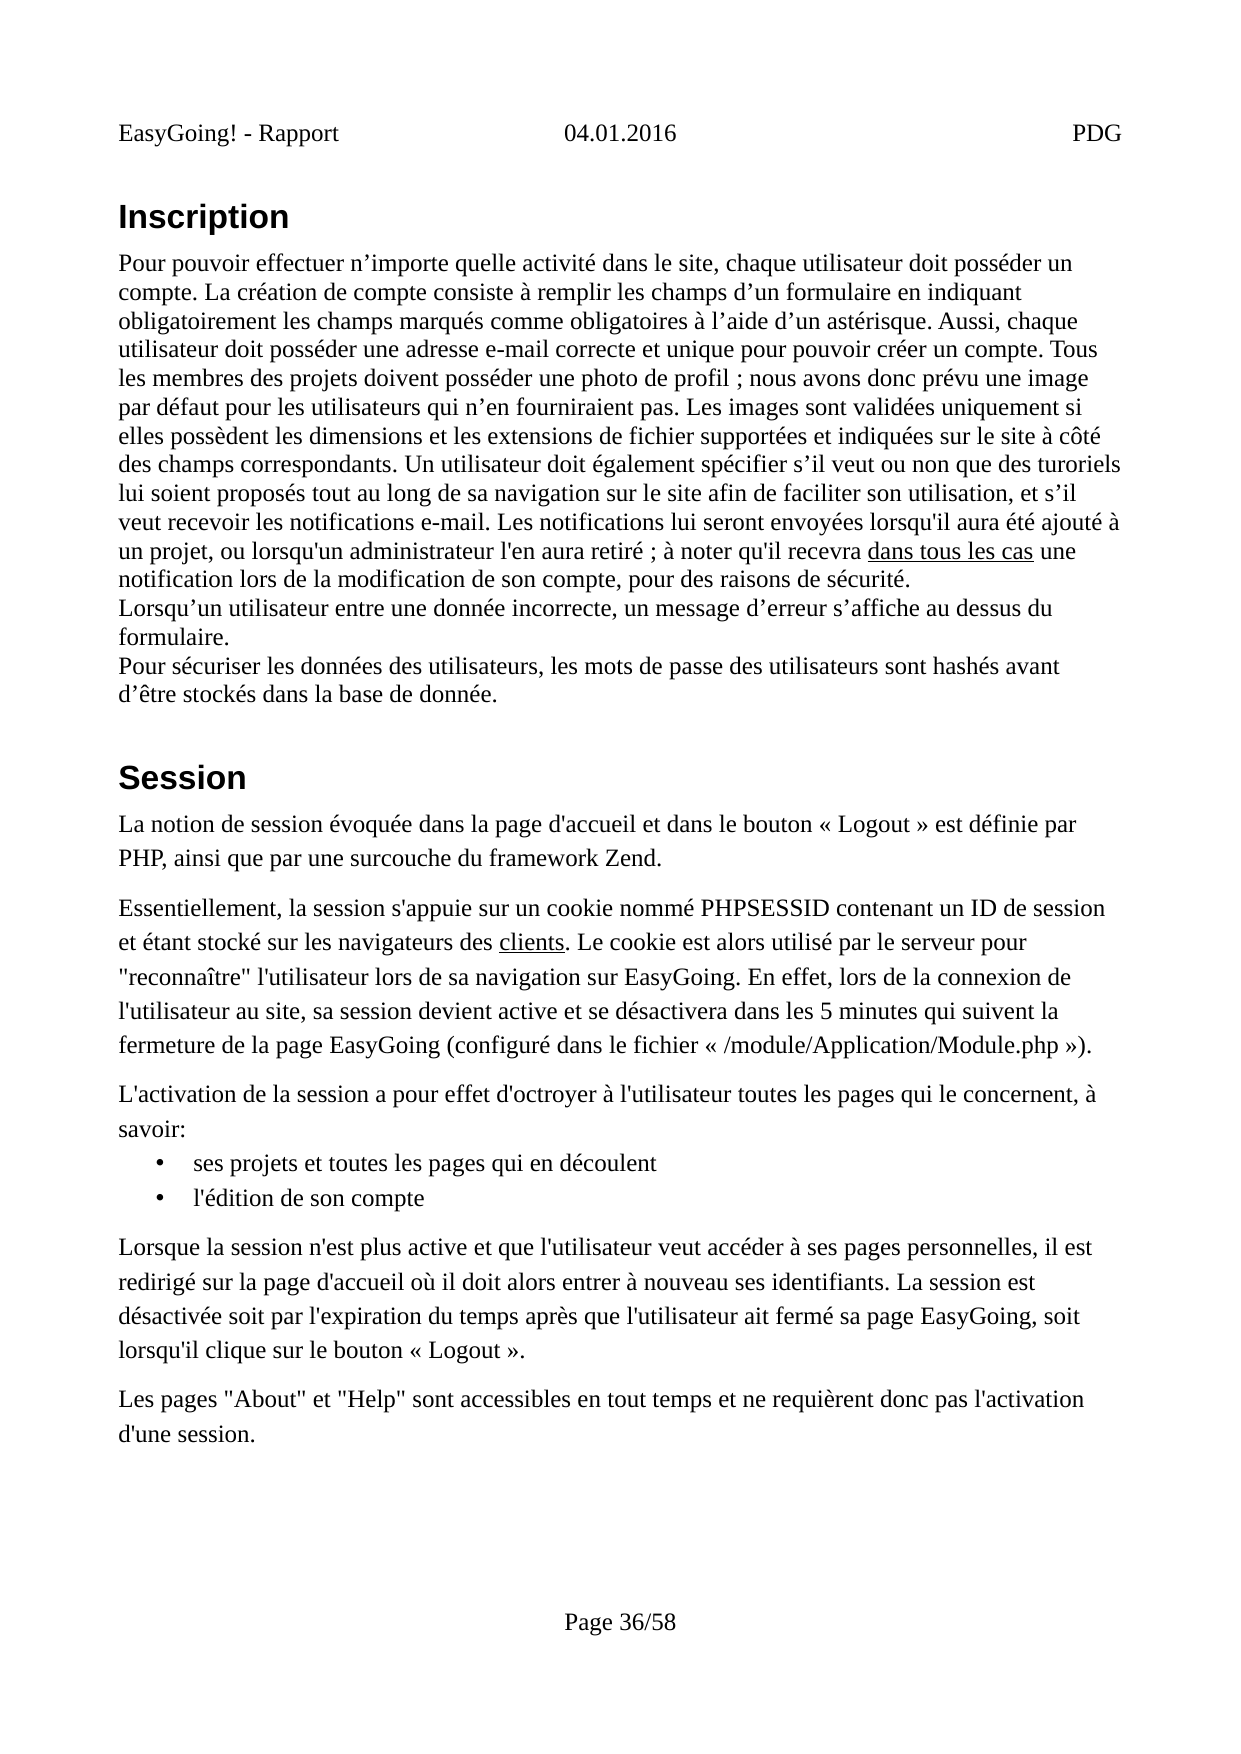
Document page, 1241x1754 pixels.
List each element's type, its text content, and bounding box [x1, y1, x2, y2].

text Essentiellement, la session s'appuie sur un cookie nommé PHPSESSID contenant un ID de session et étant stocké sur les navigateurs des clients. Le cookie est alors utilisé par le serveur pour "reconnaître" l'utilisateur lors de sa navigation sur EasyGoing. En effet, lors de la connexion de l'utilisateur au site, sa session devient active et se désactivera dans les 5 minutes qui suivent la fermeture de la page EasyGoing (configuré dans le fichier « /module/Application/Module.php »). [118, 893, 1122, 1059]
text La notion de session évoquée dans la page d'accueil et dans le bouton « Logout » est définie par PHP, ainsi que par une surcouche du framework Zend. [118, 809, 1122, 872]
text Les pages "About" et "Help" sont accessibles en tout temps et ne requièrent donc pas l'activation d'une session. [118, 1384, 1122, 1448]
subtitle Session [118, 758, 1122, 797]
text Pour pouvoir effectuer n’importe quelle activité dans le site, chaque utilisateur doit posséder un compte. La création de compte consiste à remplir les champs d’un formulaire en indiquant obligatoirement les champs marqués comme obligatoires à l’aide d’un astérisque. Aussi, chaque utilisateur doit posséder une adresse e-mail correcte et unique pour pouvoir créer un compte. Tous les membres des projets doivent posséder une photo de profil ; nous avons donc prévu une image par défaut pour les utilisateurs qui n’en fourniraient pas. Les images sont validées uniquement si elles possèdent les dimensions et les extensions de fichier supportées et indiquées sur le site à côté des champs correspondants. Un utilisateur doit également spécifier s’il veut ou non que des turoriels lui soient proposés tout au long de sa navigation sur le site afin de faciliter son utilisation, et s’il veut recevoir les notifications e-mail. Les notifications lui seront envoyées lorsqu'il aura été ajouté à un projet, ou lorsqu'un administrateur l'en aura retiré ; à noter qu'il recevra dans tous les cas une notification lors de la modification de son compte, pour des raisons de sécurité. [118, 248, 1122, 593]
text Lorsqu’un utilisateur entre une donnée incorrecte, un message d’erreur s’affiche au dessus du formulaire. [118, 593, 1122, 651]
text Pour sécuriser les données des utilisateurs, les mots de passe des utilisateurs sont hashés avant d’être stockés dans la base de donnée. [118, 651, 1122, 708]
list ses projets et toutes les pages qui en découlent [156, 1148, 1122, 1177]
text L'activation de la session a pour effet d'octroyer à l'utilisateur toutes les pages qui le concernent, à savoir: [118, 1079, 1122, 1143]
subtitle Inscription [118, 197, 1122, 236]
text Lorsque la session n'est plus active et que l'utilisateur veut accéder à ses pages personnelles, il est redirigé sur la page d'accueil où il doit alors entrer à nouveau ses identifiants. La session est désactivée soit par l'expiration du temps après que l'utilisateur ait fermé sa page EasyGoing, soit lorsqu'il clique sur le bouton « Logout ». [118, 1232, 1122, 1364]
list l'édition de son compte [156, 1183, 1122, 1212]
